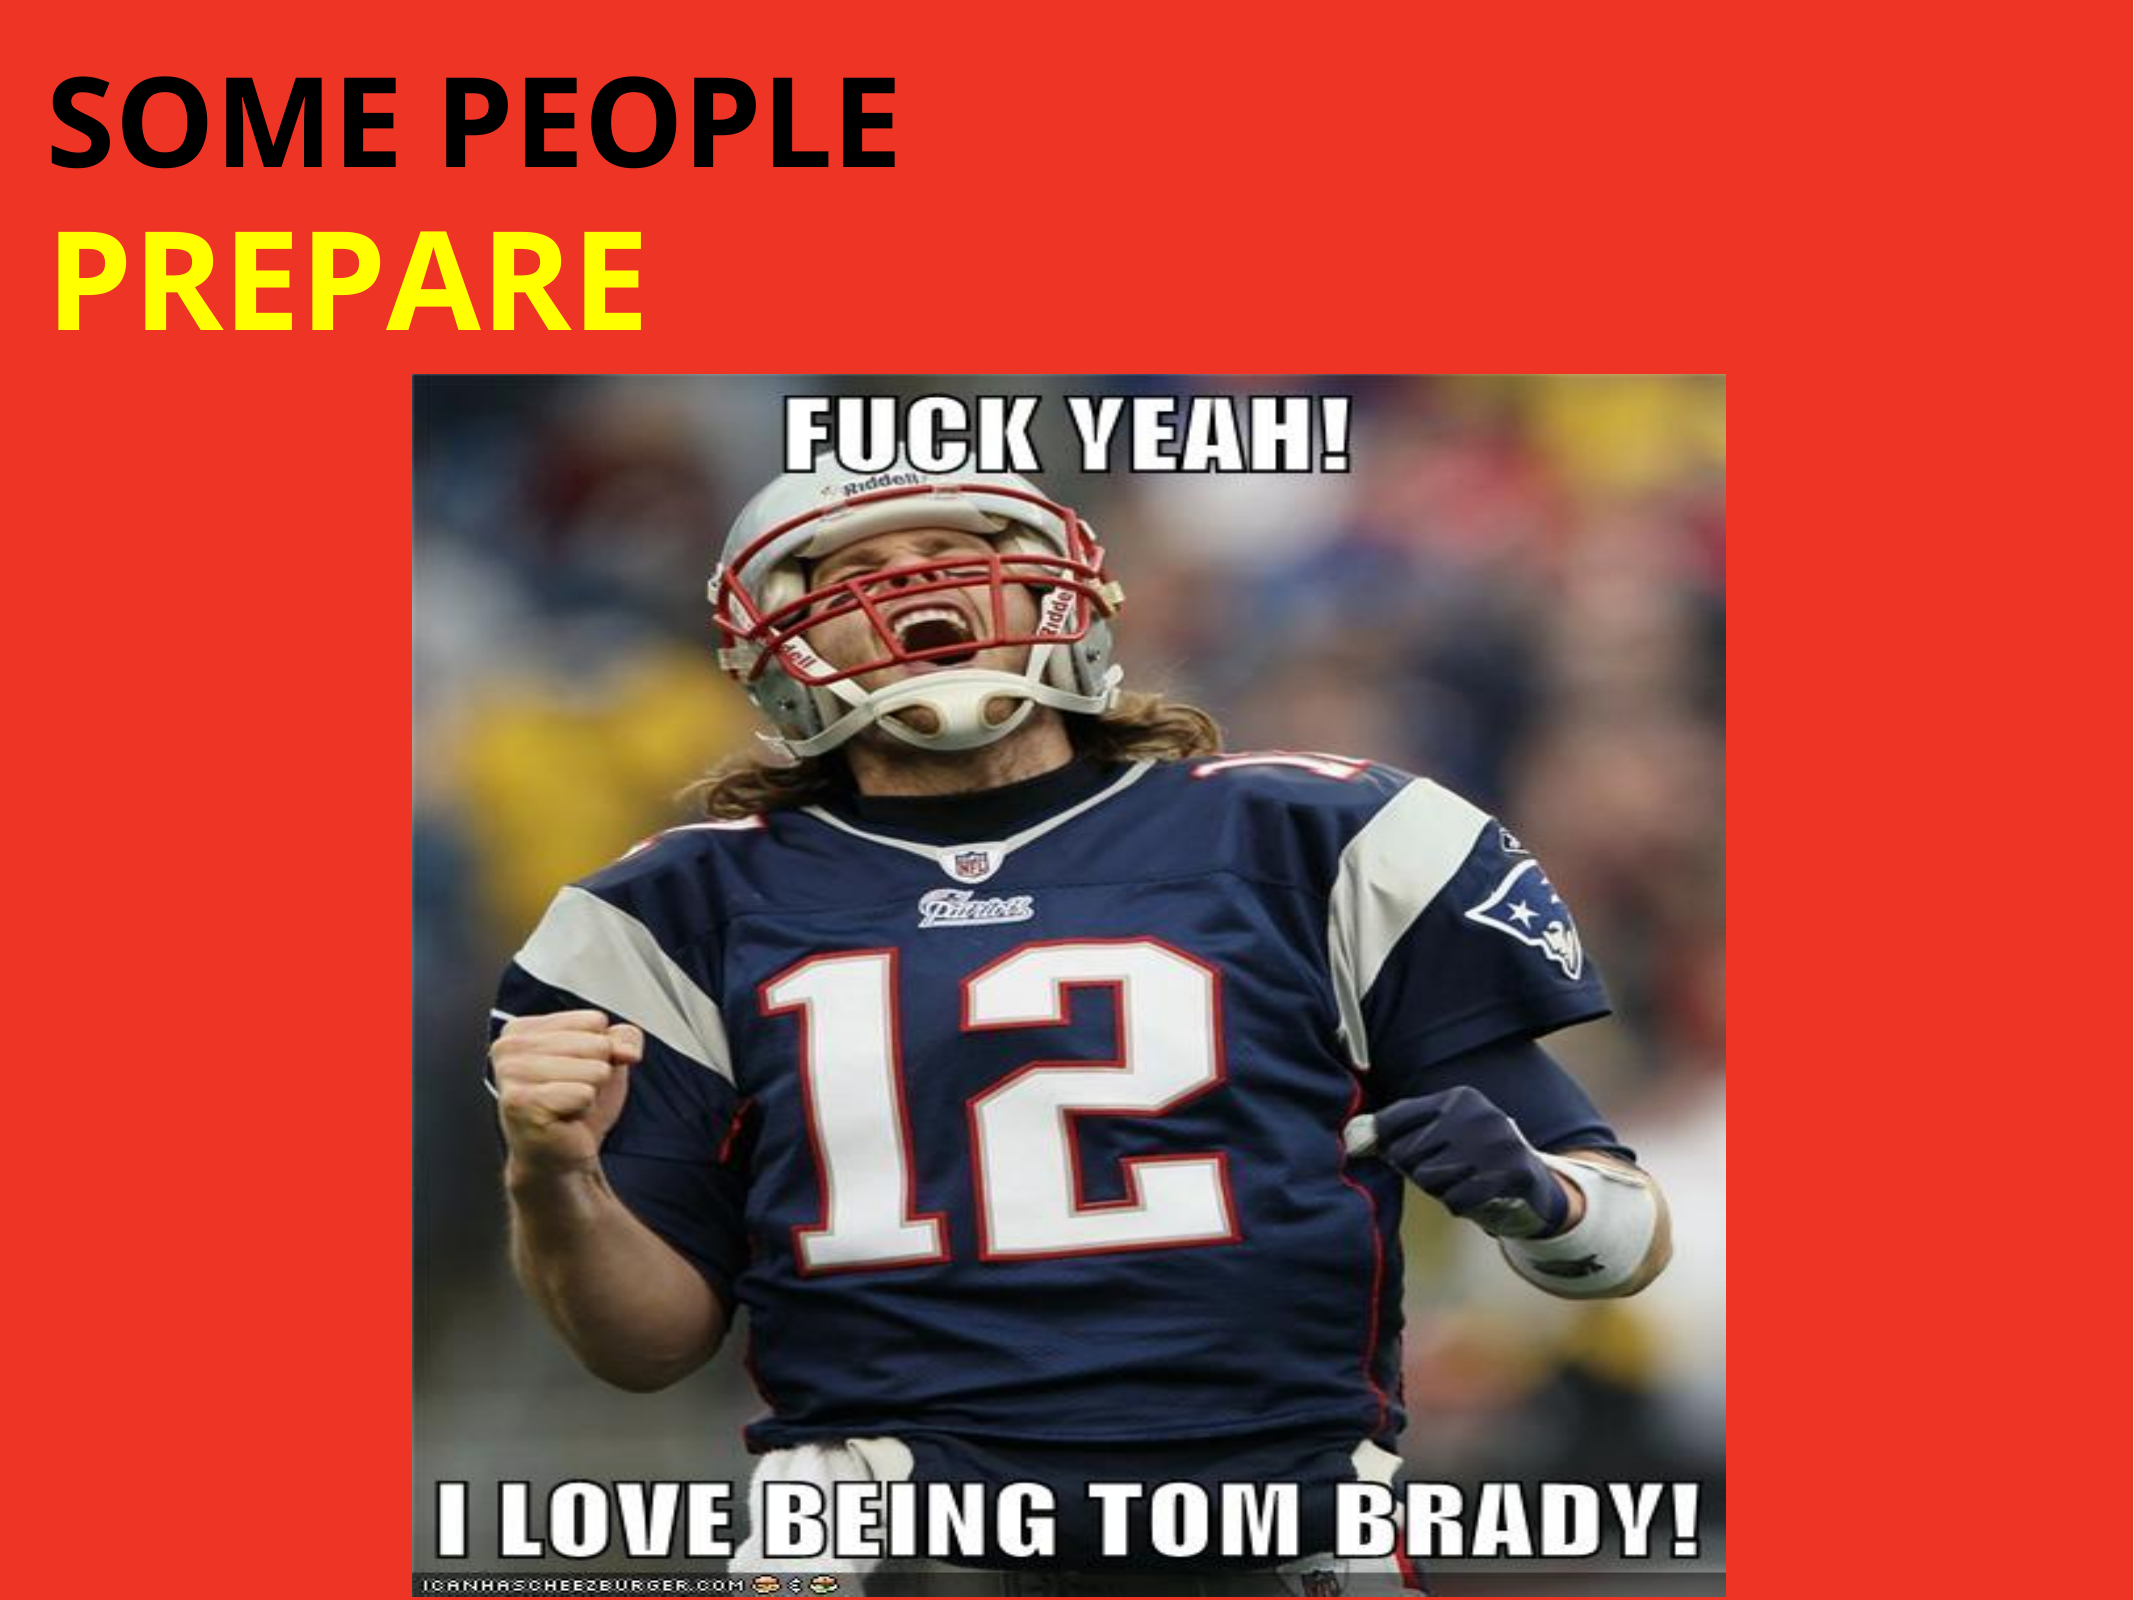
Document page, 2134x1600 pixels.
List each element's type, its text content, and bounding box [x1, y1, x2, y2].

picture [412, 374, 1726, 1597]
text_box SOME PEOPLE PREPARE [37, 42, 2129, 488]
